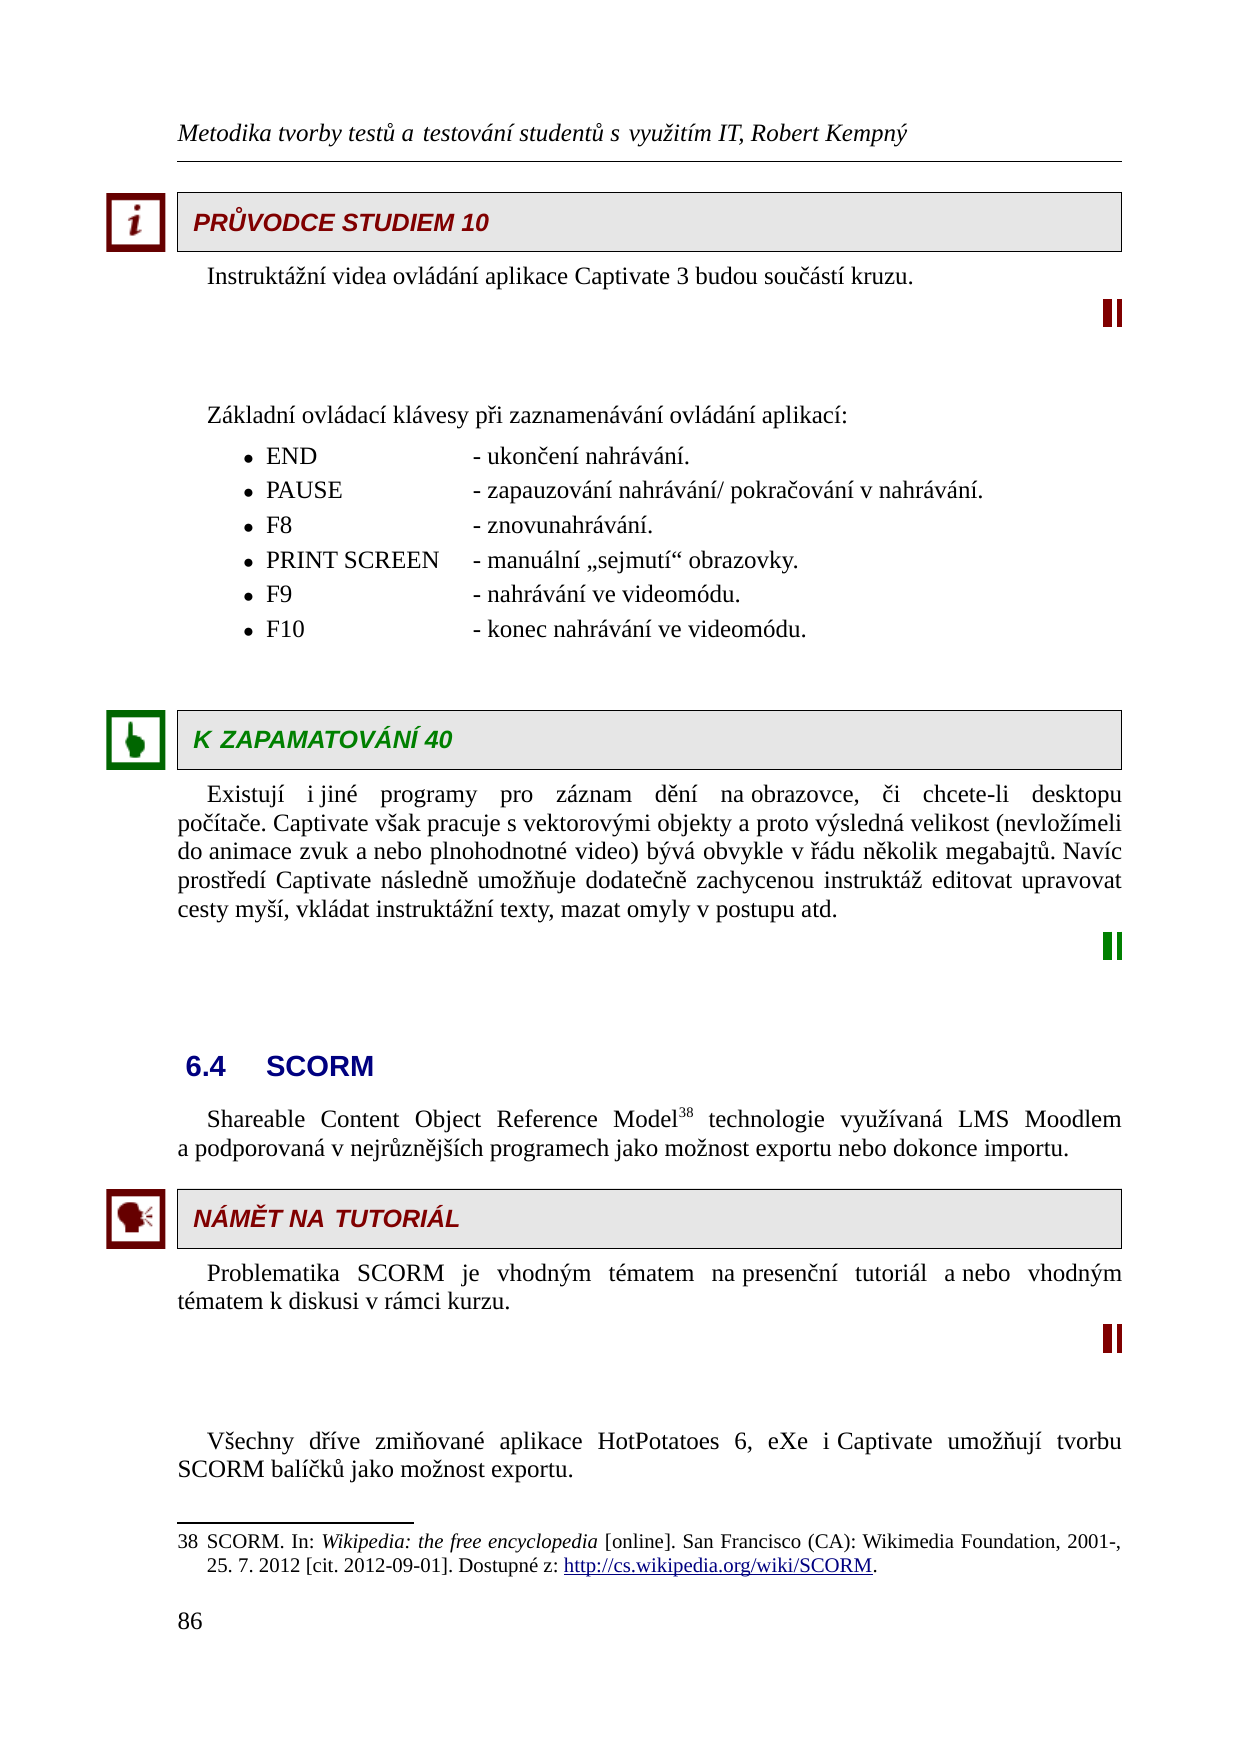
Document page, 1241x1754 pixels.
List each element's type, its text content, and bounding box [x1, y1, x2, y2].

text Shareable Content Object Reference Model technologie využívaná LMS Moodlem a podporovaná v nejrůznějších programech jako možnost exportu nebo dokonce importu. [177, 1104, 1122, 1162]
text Existují i jiné programy pro záznam dění na obrazovce, či chcete­‑li desktopu počítače. Captivate však pracuje s vektorovými objekty a proto výsledná velikost (nevložímeli do animace zvuk a nebo plnohodnotné video) bývá obvykle v řádu několik megabajtů. Navíc prostředí Captivate následně umožňuje dodatečně zachycenou instruktáž editovat upravovat cesty myší, vkládat instruktážní texty, mazat omyly v postupu atd. [177, 779, 1122, 923]
picture [106, 710, 166, 770]
text Problematika SCORM je vhodným tématem na presenční tutoriál a nebo vhodným tématem k diskusi v rámci kurzu. [177, 1258, 1122, 1315]
picture [106, 193, 166, 252]
text Instruktážní videa ovládání aplikace Captivate 3 budou součástí kruzu. [177, 261, 1122, 290]
text Průvodce studiem 10 [178, 193, 1121, 251]
text Námět na tutoriál [178, 1190, 1121, 1248]
list PAUSE - zapauzování nahrávání/ pokračování v nahrávání. [207, 476, 1122, 504]
subtitle SCORM [177, 1049, 1122, 1083]
list F10 - konec nahrávání ve videomódu. [207, 614, 1122, 643]
text Všechny dříve zmiňované aplikace HotPotatoes 6, eXe i Captivate umožňují tvorbu SCORM balíčků jako možnost exportu. [177, 1426, 1122, 1483]
list F8 - znovunahrávání. [207, 510, 1122, 539]
picture [106, 1189, 166, 1249]
text Základní ovládací klávesy při zaznamenávání ovládání aplikací: [177, 400, 1122, 429]
list PRINT SCREEN - manuální „sejmutí“ obrazovky. [207, 545, 1122, 573]
text K zapamatování 40 [178, 711, 1121, 769]
list F9 - nahrávání ve videomódu. [207, 579, 1122, 608]
list END - ukončení nahrávání. [207, 441, 1122, 470]
text SCORM. In: Wikipedia: the free encyclopedia [online]. San Francisco (CA): Wikimedia Foundation, 2001-, 25. 7. 2012 [cit. 2012-09-01]. Dostupné z: http://cs.wikipedia.org/wiki/SCORM. [177, 1529, 1122, 1577]
